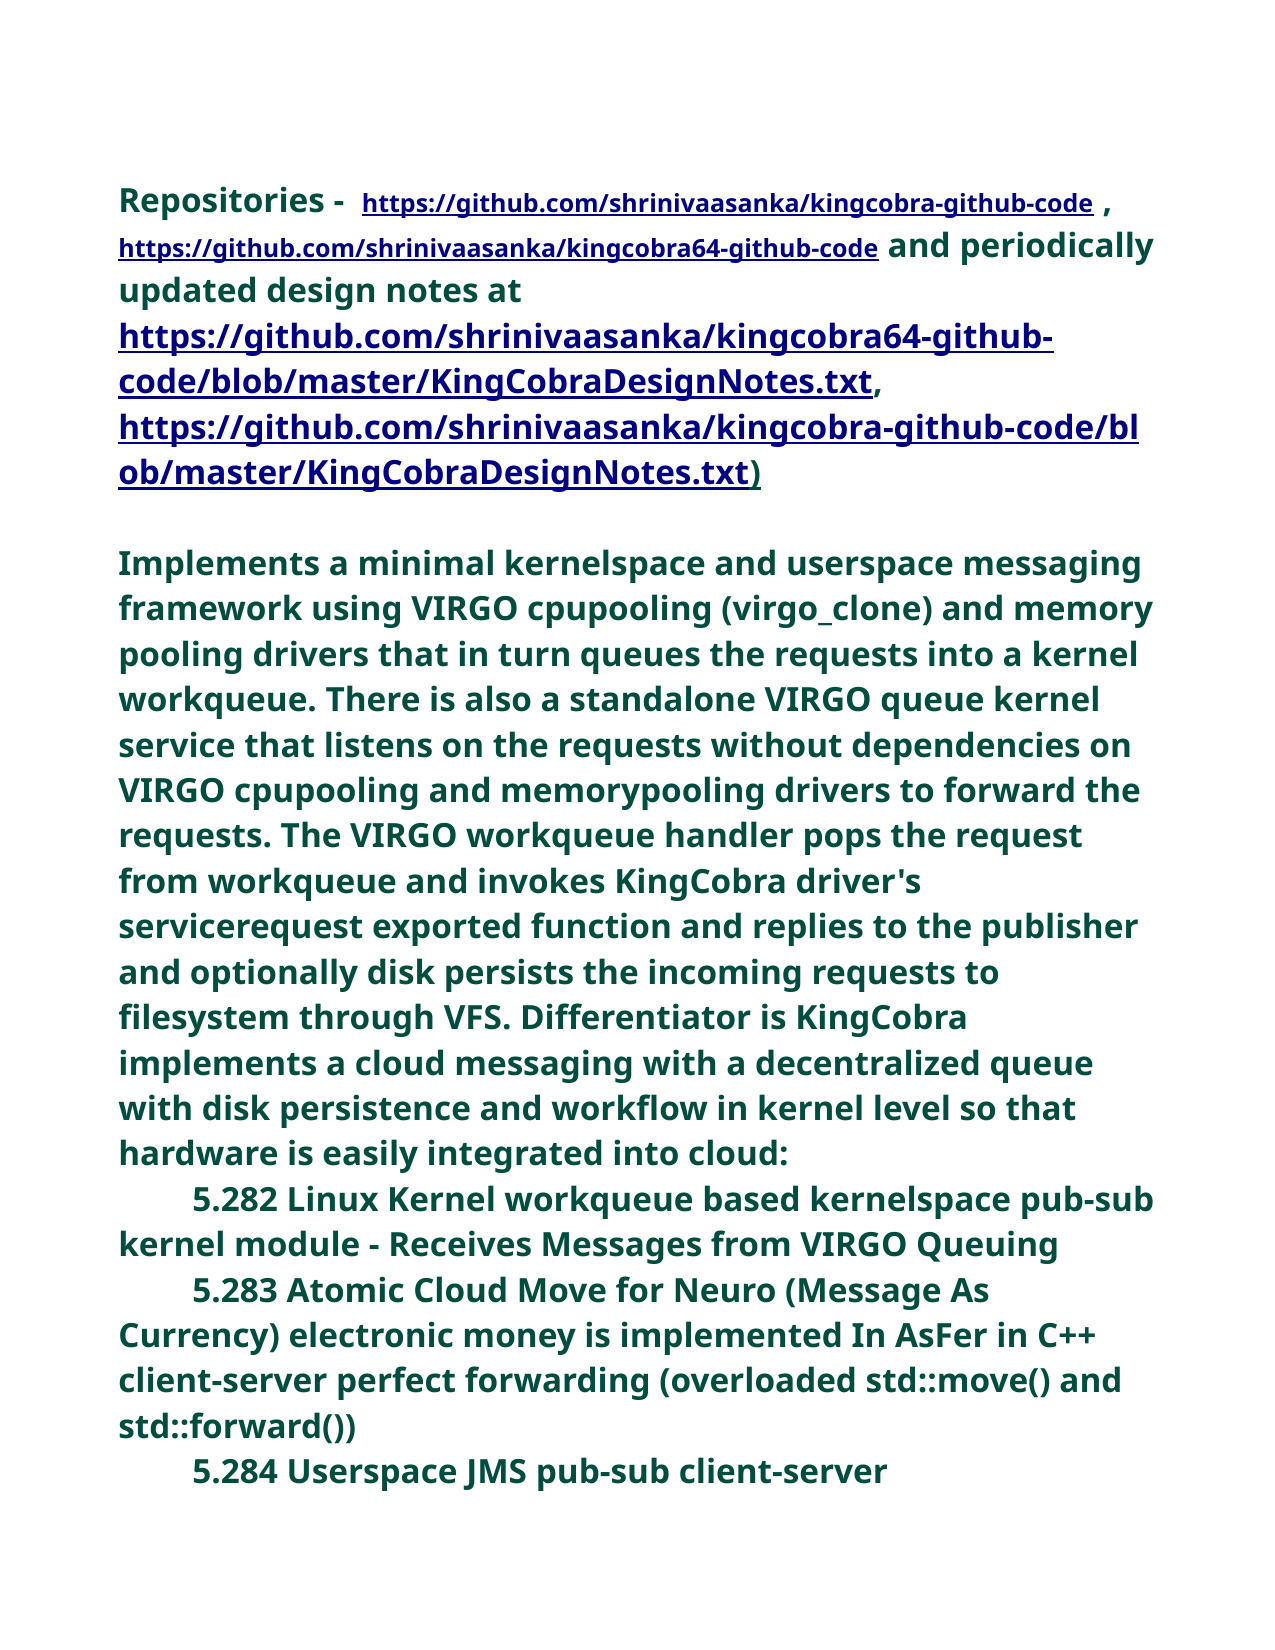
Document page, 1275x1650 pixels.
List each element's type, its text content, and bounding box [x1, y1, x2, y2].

text Implements a minimal kernelspace and userspace messaging framework using VIRGO cpupooling (virgo_clone) and memory pooling drivers that in turn queues the requests into a kernel workqueue. There is also a standalone VIRGO queue kernel service that listens on the requests without dependencies on VIRGO cpupooling and memorypooling drivers to forward the requests. The VIRGO workqueue handler pops the request from workqueue and invokes KingCobra driver's servicerequest exported function and replies to the publisher and optionally disk persists the incoming requests to filesystem through VFS. Differentiator is KingCobra implements a cloud messaging with a decentralized queue with disk persistence and workflow in kernel level so that hardware is easily integrated into cloud: [118, 540, 1157, 1176]
text 5.282 Linux Kernel workqueue based kernelspace pub-sub kernel module - Receives Messages from VIRGO Queuing [118, 1176, 1157, 1266]
text 5.283 Atomic Cloud Move for Neuro (Message As Currency) electronic money is implemented In AsFer in C++ client-server perfect forwarding (overloaded std::move() and std::forward()) [118, 1266, 1157, 1448]
text Repositories - https://github.com/shrinivaasanka/kingcobra-github-code , https://github.com/shrinivaasanka/kingcobra64-github-code and periodically updated design notes at https://github.com/shrinivaasanka/kingcobra64-github-code/blob/master/KingCobraDesignNotes.txt, https://github.com/shrinivaasanka/kingcobra-github-code/blob/master/KingCobraDesignNotes.txt) [118, 176, 1157, 494]
text 5.284 Userspace JMS pub-sub client-server [118, 1448, 1157, 1493]
